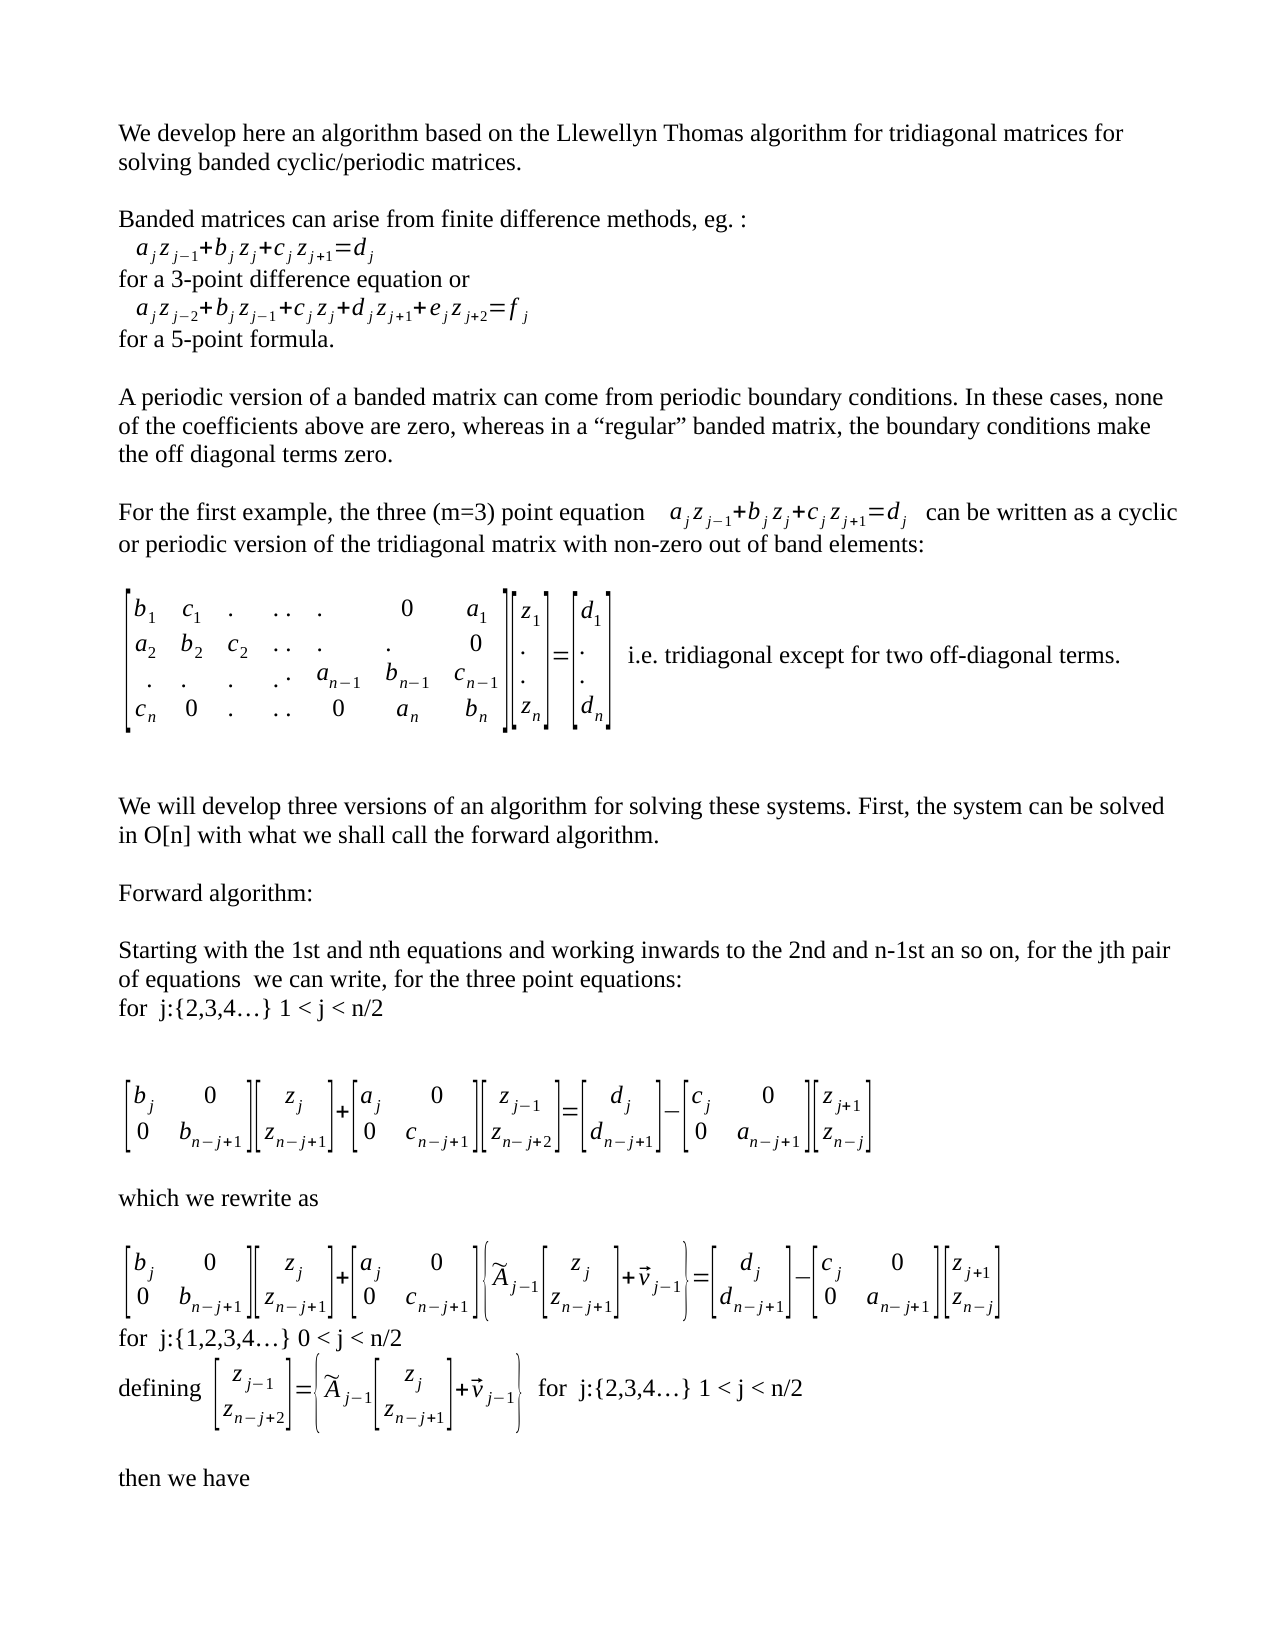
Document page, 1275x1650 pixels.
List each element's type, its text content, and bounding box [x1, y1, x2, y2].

text for a 3-point difference equation or [118, 264, 1187, 293]
text for a 5-point formula. [118, 324, 1187, 353]
text for j:{2,3,4…} 1 < j < n/2 [118, 993, 1187, 1021]
text Starting with the 1st and nth equations and working inwards to the 2nd and n-1st an so on, for the jth pair of equations we can write, for the three point equations: [118, 935, 1187, 993]
text which we rewrite as [118, 1183, 1187, 1212]
text We develop here an algorithm based on the Llewellyn Thomas algorithm for tridiagonal matrices for solving banded cyclic/periodic matrices. [118, 118, 1187, 176]
text then we have [118, 1463, 1187, 1492]
text For the first example, the three (m=3) point equation can be written as a cyclic or periodic version of the tridiagonal matrix with non-zero out of band elements: [118, 497, 1187, 558]
text We will develop three versions of an algorithm for solving these systems. First, the system can be solved in O[n] with what we shall call the forward algorithm. [118, 791, 1187, 849]
text A periodic version of a banded matrix can come from periodic boundary conditions. In these cases, none of the coefficients above are zero, whereas in a “regular” banded matrix, the boundary conditions make the off diagonal terms zero. [118, 382, 1187, 468]
text defining for j:{2,3,4…} 1 < j < n/2 [118, 1352, 1187, 1435]
text Banded matrices can arise from finite difference methods, eg. : [118, 204, 1187, 233]
text for j:{1,2,3,4…} 0 < j < n/2 [118, 1323, 1187, 1352]
text i.e. tridiagonal except for two off-diagonal terms. [118, 587, 1187, 734]
text Forward algorithm: [118, 878, 1187, 906]
